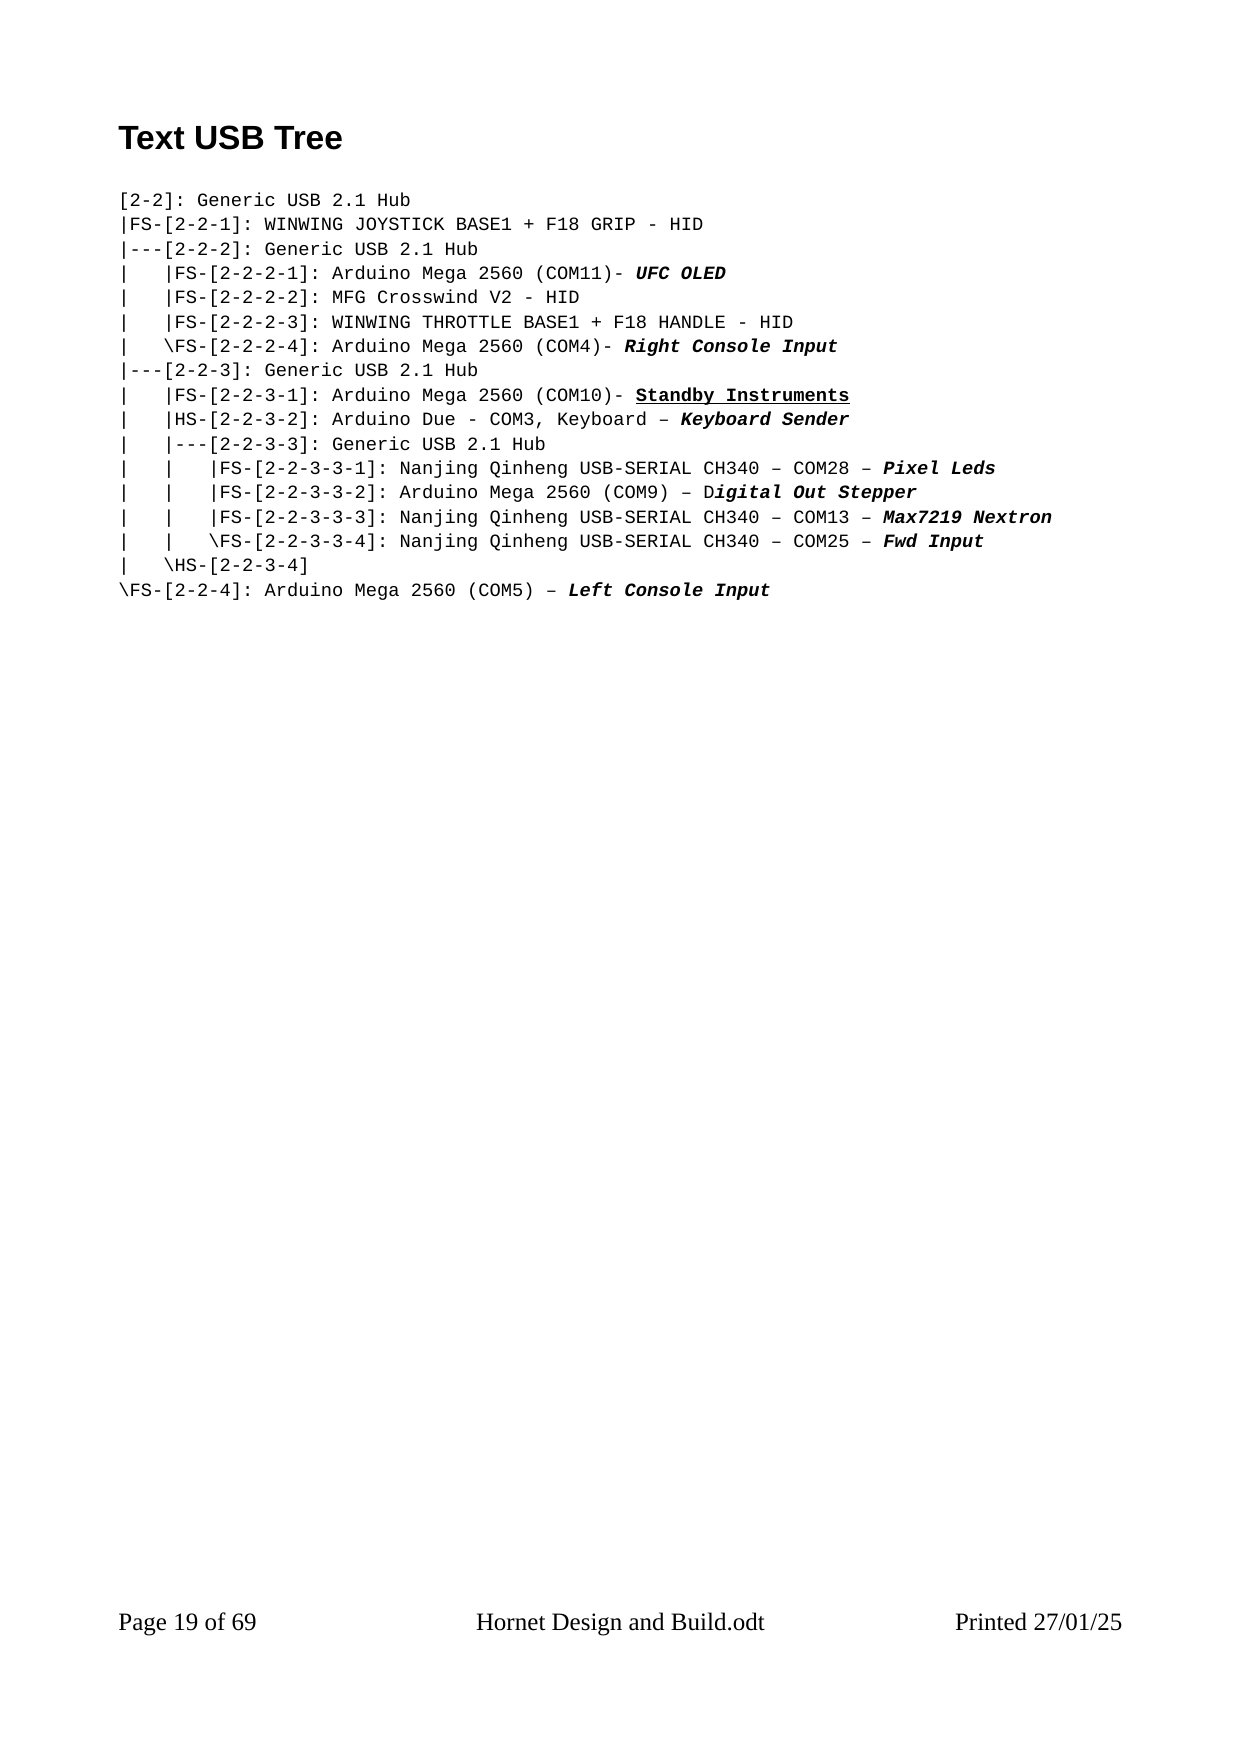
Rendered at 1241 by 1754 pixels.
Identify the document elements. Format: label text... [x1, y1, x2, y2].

text | |---[2-2-3-3]: Generic USB 2.1 Hub [118, 434, 1122, 456]
text | |FS-[2-2-2-2]: MFG Crosswind V2 - HID [118, 288, 1122, 309]
text |---[2-2-3]: Generic USB 2.1 Hub [118, 361, 1122, 382]
text | |FS-[2-2-2-3]: WINWING THROTTLE BASE1 + F18 HANDLE - HID [118, 312, 1122, 334]
text | | |FS-[2-2-3-3-2]: Arduino Mega 2560 (COM9) – Digital Out Stepper [118, 483, 1122, 504]
text \FS-[2-2-4]: Arduino Mega 2560 (COM5) – Left Console Input [118, 581, 1122, 602]
text | |HS-[2-2-3-2]: Arduino Due - COM3, Keyboard – Keyboard Sender [118, 410, 1122, 431]
text | \FS-[2-2-2-4]: Arduino Mega 2560 (COM4)- Right Console Input [118, 337, 1122, 358]
text | \HS-[2-2-3-4] [118, 556, 1122, 577]
text | | |FS-[2-2-3-3-3]: Nanjing Qinheng USB-SERIAL CH340 – COM13 – Max7219 Nextron [118, 507, 1122, 529]
text | | \FS-[2-2-3-3-4]: Nanjing Qinheng USB-SERIAL CH340 – COM25 – Fwd Input [118, 532, 1122, 553]
text |FS-[2-2-1]: WINWING JOYSTICK BASE1 + F18 GRIP - HID [118, 215, 1122, 236]
text |---[2-2-2]: Generic USB 2.1 Hub [118, 239, 1122, 261]
text | |FS-[2-2-3-1]: Arduino Mega 2560 (COM10)- Standby Instruments [118, 386, 1122, 407]
text [2-2]: Generic USB 2.1 Hub [118, 191, 1122, 212]
text | |FS-[2-2-2-1]: Arduino Mega 2560 (COM11)- UFC OLED [118, 264, 1122, 285]
text | | |FS-[2-2-3-3-1]: Nanjing Qinheng USB-SERIAL CH340 – COM28 – Pixel Leds [118, 459, 1122, 480]
subtitle Text USB Tree [118, 118, 1122, 157]
